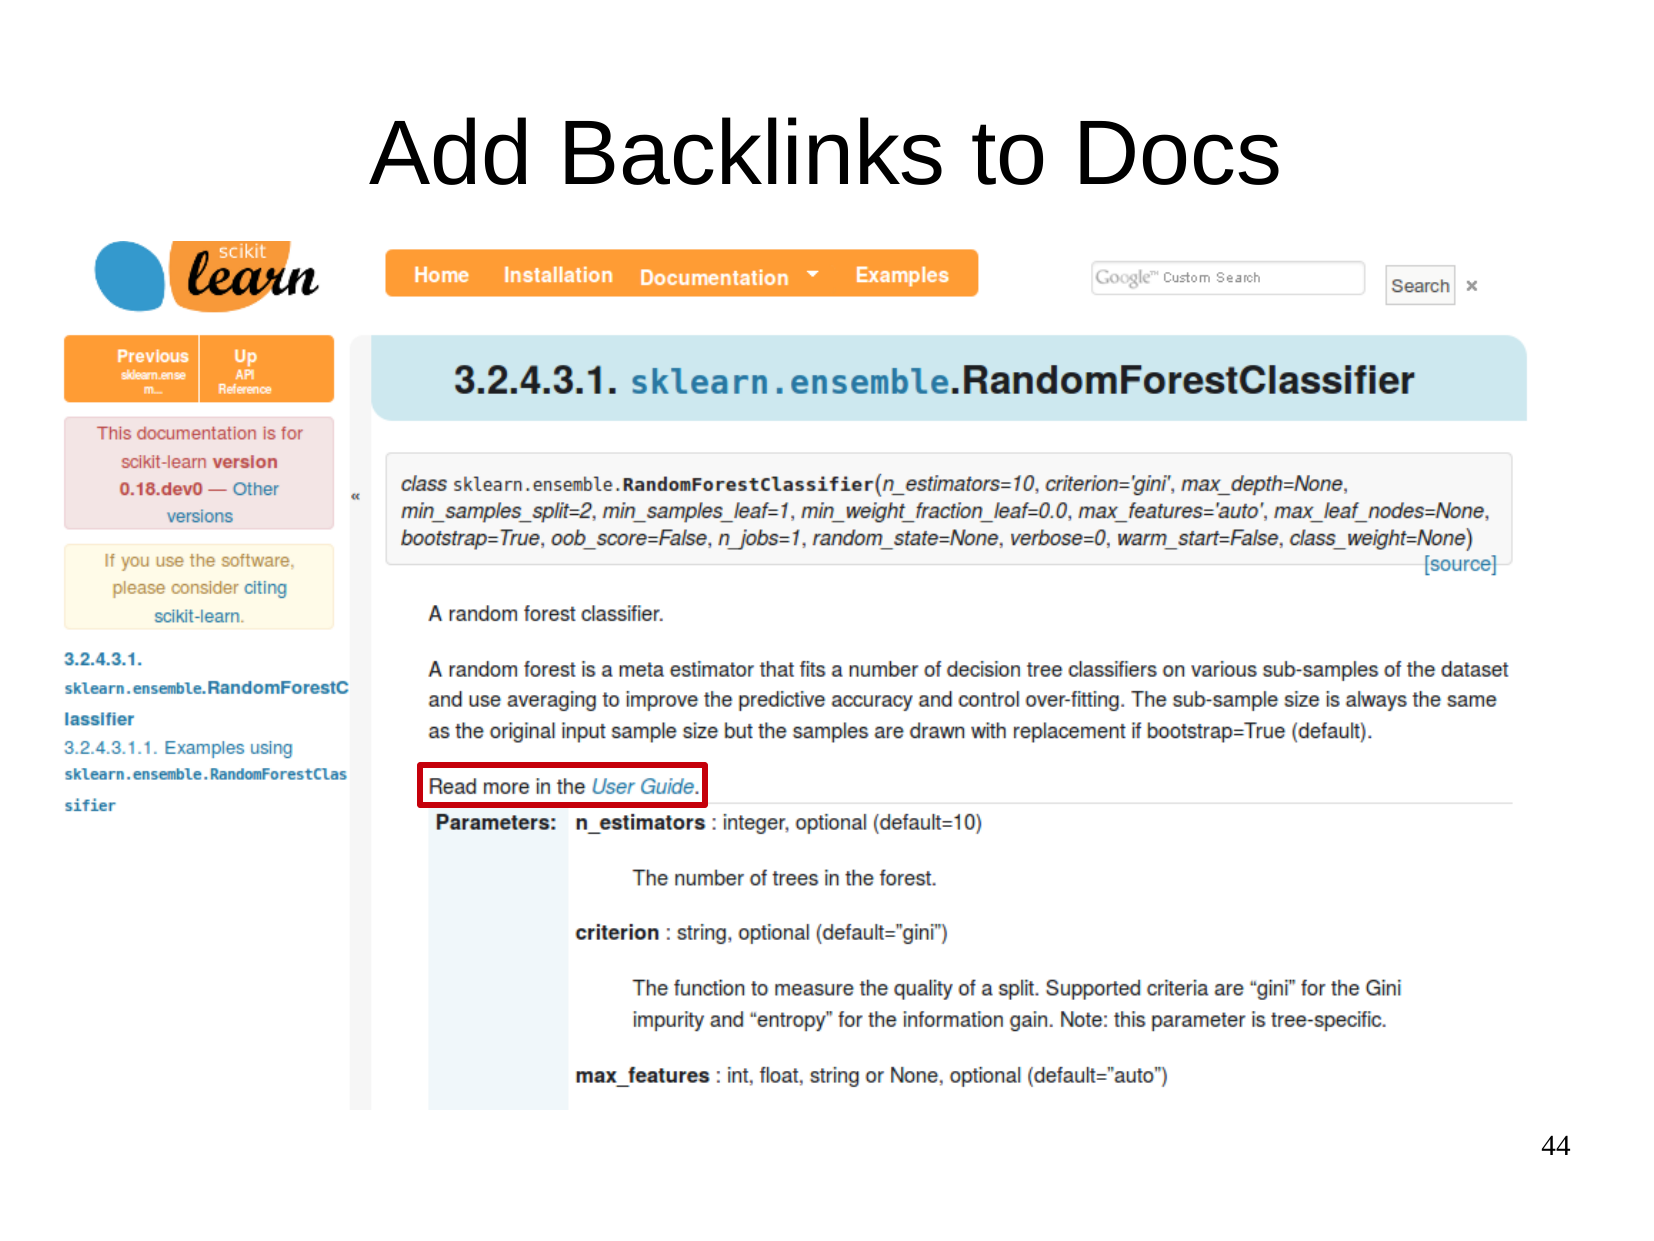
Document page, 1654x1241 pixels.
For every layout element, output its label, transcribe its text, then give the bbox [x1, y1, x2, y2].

picture [30, 241, 1610, 1111]
title Add Backlinks to Docs [82, 49, 1571, 241]
